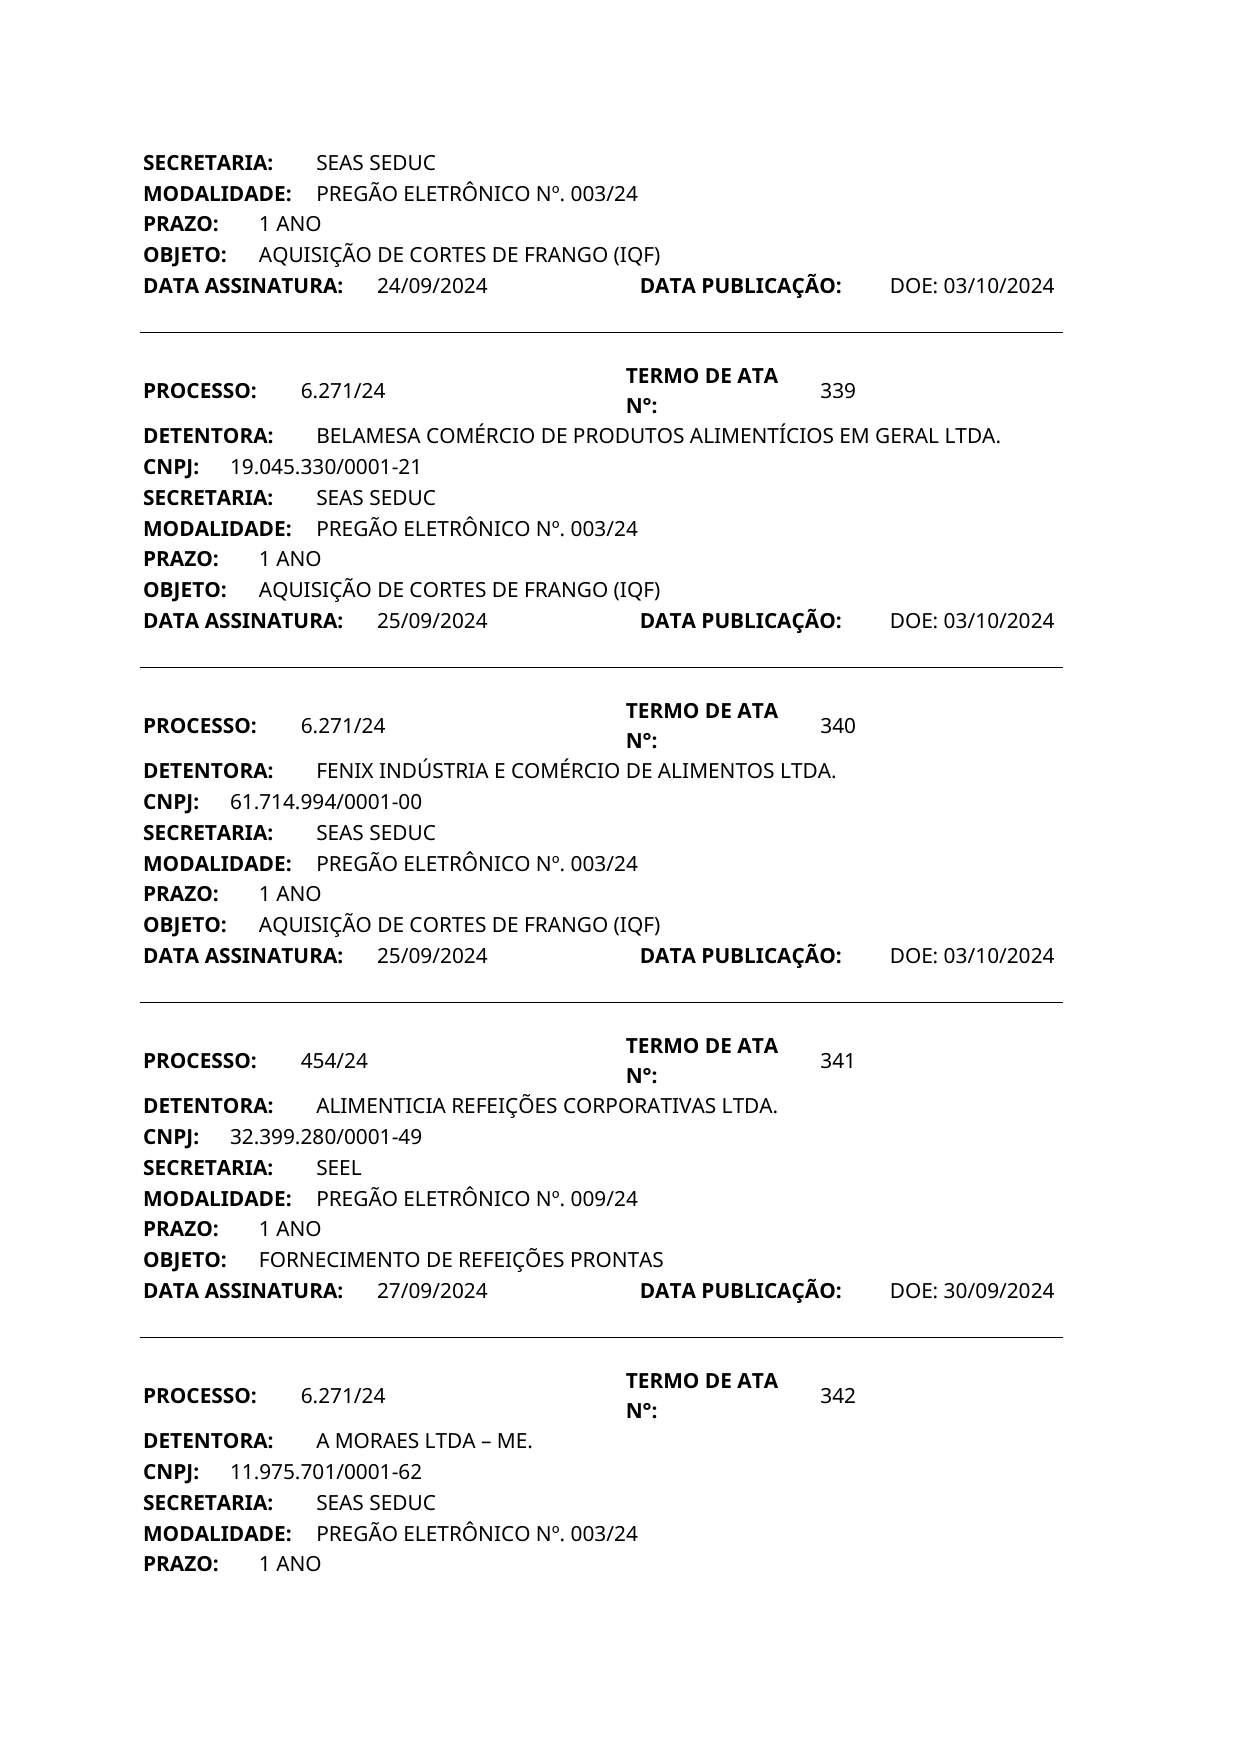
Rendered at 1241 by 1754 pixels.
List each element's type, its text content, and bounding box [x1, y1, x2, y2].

table_header PROCESSO: [136, 696, 293, 756]
table_cell 19.045.330/0001-21 [223, 452, 1104, 483]
table_cell DATA ASSINATURA: [136, 271, 369, 301]
table_cell MODALIDADE: [136, 513, 309, 544]
table_cell AQUISIÇÃO DE CORTES DE FRANGO (IQF) [251, 240, 1104, 271]
table_header 454/24 [293, 1031, 618, 1091]
table_cell CNPJ: [136, 1457, 222, 1488]
table_header 340 [813, 696, 1104, 756]
table_cell 25/09/2024 [370, 606, 632, 636]
table_cell OBJETO: [136, 910, 251, 941]
table_header TERMO DE ATA N°: [618, 696, 813, 756]
table_header 6.271/24 [293, 361, 618, 421]
table_cell SEAS SEDUC [309, 148, 1104, 178]
table_header PROCESSO: [136, 1031, 293, 1091]
table_cell MODALIDADE: [136, 1183, 309, 1214]
table_cell PREGÃO ELETRÔNICO Nº. 003/24 [309, 178, 1104, 209]
table_header 342 [813, 1366, 1104, 1426]
table_cell FENIX INDÚSTRIA E COMÉRCIO DE ALIMENTOS LTDA. [309, 756, 1104, 787]
table_cell ALIMENTICIA REFEIÇÕES CORPORATIVAS LTDA. [309, 1091, 1104, 1122]
table_header 6.271/24 [293, 696, 618, 756]
table_cell SECRETARIA: [136, 818, 309, 848]
table_cell DETENTORA: [136, 421, 309, 452]
table_cell 1 ANO [251, 209, 1104, 240]
table_cell OBJETO: [136, 575, 251, 606]
table_cell 24/09/2024 [370, 271, 632, 301]
table_cell 32.399.280/0001-49 [223, 1122, 1104, 1153]
table_header TERMO DE ATA N°: [618, 361, 813, 421]
table_cell PRAZO: [136, 1549, 251, 1580]
table_cell 27/09/2024 [370, 1276, 632, 1306]
table_cell SEAS SEDUC [309, 818, 1104, 848]
table_cell CNPJ: [136, 1122, 222, 1153]
table_cell 25/09/2024 [370, 941, 632, 971]
table_cell PRAZO: [136, 879, 251, 910]
table_cell DATA PUBLICAÇÃO: [632, 606, 882, 636]
table_header 6.271/24 [293, 1366, 618, 1426]
table_cell DOE: 30/09/2024 [882, 1276, 1104, 1306]
table_cell DETENTORA: [136, 1426, 309, 1457]
table_cell PRAZO: [136, 544, 251, 575]
table_header TERMO DE ATA N°: [618, 1366, 813, 1426]
table_cell BELAMESA COMÉRCIO DE PRODUTOS ALIMENTÍCIOS EM GERAL LTDA. [309, 421, 1104, 452]
table_cell DOE: 03/10/2024 [882, 271, 1104, 301]
table_cell SECRETARIA: [136, 148, 309, 178]
table_cell OBJETO: [136, 1245, 251, 1276]
table_cell 1 ANO [251, 1549, 1104, 1580]
table_cell SECRETARIA: [136, 1488, 309, 1518]
table_cell A MORAES LTDA – ME. [309, 1426, 1104, 1457]
table_cell AQUISIÇÃO DE CORTES DE FRANGO (IQF) [251, 910, 1104, 941]
table_cell DATA ASSINATURA: [136, 1276, 369, 1306]
table_cell MODALIDADE: [136, 848, 309, 879]
table_cell MODALIDADE: [136, 178, 309, 209]
table_cell DOE: 03/10/2024 [882, 606, 1104, 636]
table_cell 61.714.994/0001-00 [223, 787, 1104, 818]
table_cell DETENTORA: [136, 756, 309, 787]
table_cell DATA ASSINATURA: [136, 606, 369, 636]
table_cell CNPJ: [136, 787, 222, 818]
table_header 341 [813, 1031, 1104, 1091]
table_cell DATA ASSINATURA: [136, 941, 369, 971]
table_cell FORNECIMENTO DE REFEIÇÕES PRONTAS [251, 1245, 1104, 1276]
table_cell PREGÃO ELETRÔNICO Nº. 009/24 [309, 1183, 1104, 1214]
table_cell 1 ANO [251, 1214, 1104, 1245]
table_cell SEEL [309, 1153, 1104, 1183]
table_header 339 [813, 361, 1104, 421]
table_cell PREGÃO ELETRÔNICO Nº. 003/24 [309, 848, 1104, 879]
table_cell DETENTORA: [136, 1091, 309, 1122]
table_cell SECRETARIA: [136, 483, 309, 513]
table_cell SEAS SEDUC [309, 1488, 1104, 1518]
table_cell DOE: 03/10/2024 [882, 941, 1104, 971]
table_cell PREGÃO ELETRÔNICO Nº. 003/24 [309, 513, 1104, 544]
table_cell PRAZO: [136, 209, 251, 240]
table_cell SEAS SEDUC [309, 483, 1104, 513]
table_cell DATA PUBLICAÇÃO: [632, 271, 882, 301]
table_cell 1 ANO [251, 879, 1104, 910]
table_header TERMO DE ATA N°: [618, 1031, 813, 1091]
table_cell PRAZO: [136, 1214, 251, 1245]
table_cell AQUISIÇÃO DE CORTES DE FRANGO (IQF) [251, 575, 1104, 606]
table_cell OBJETO: [136, 240, 251, 271]
table_cell CNPJ: [136, 452, 222, 483]
table_cell MODALIDADE: [136, 1518, 309, 1549]
table_header PROCESSO: [136, 1366, 293, 1426]
table_cell 1 ANO [251, 544, 1104, 575]
table_cell PREGÃO ELETRÔNICO Nº. 003/24 [309, 1518, 1104, 1549]
table_header PROCESSO: [136, 361, 293, 421]
table_cell 11.975.701/0001-62 [223, 1457, 1104, 1488]
table_cell SECRETARIA: [136, 1153, 309, 1183]
table_cell DATA PUBLICAÇÃO: [632, 1276, 882, 1306]
table_cell DATA PUBLICAÇÃO: [632, 941, 882, 971]
